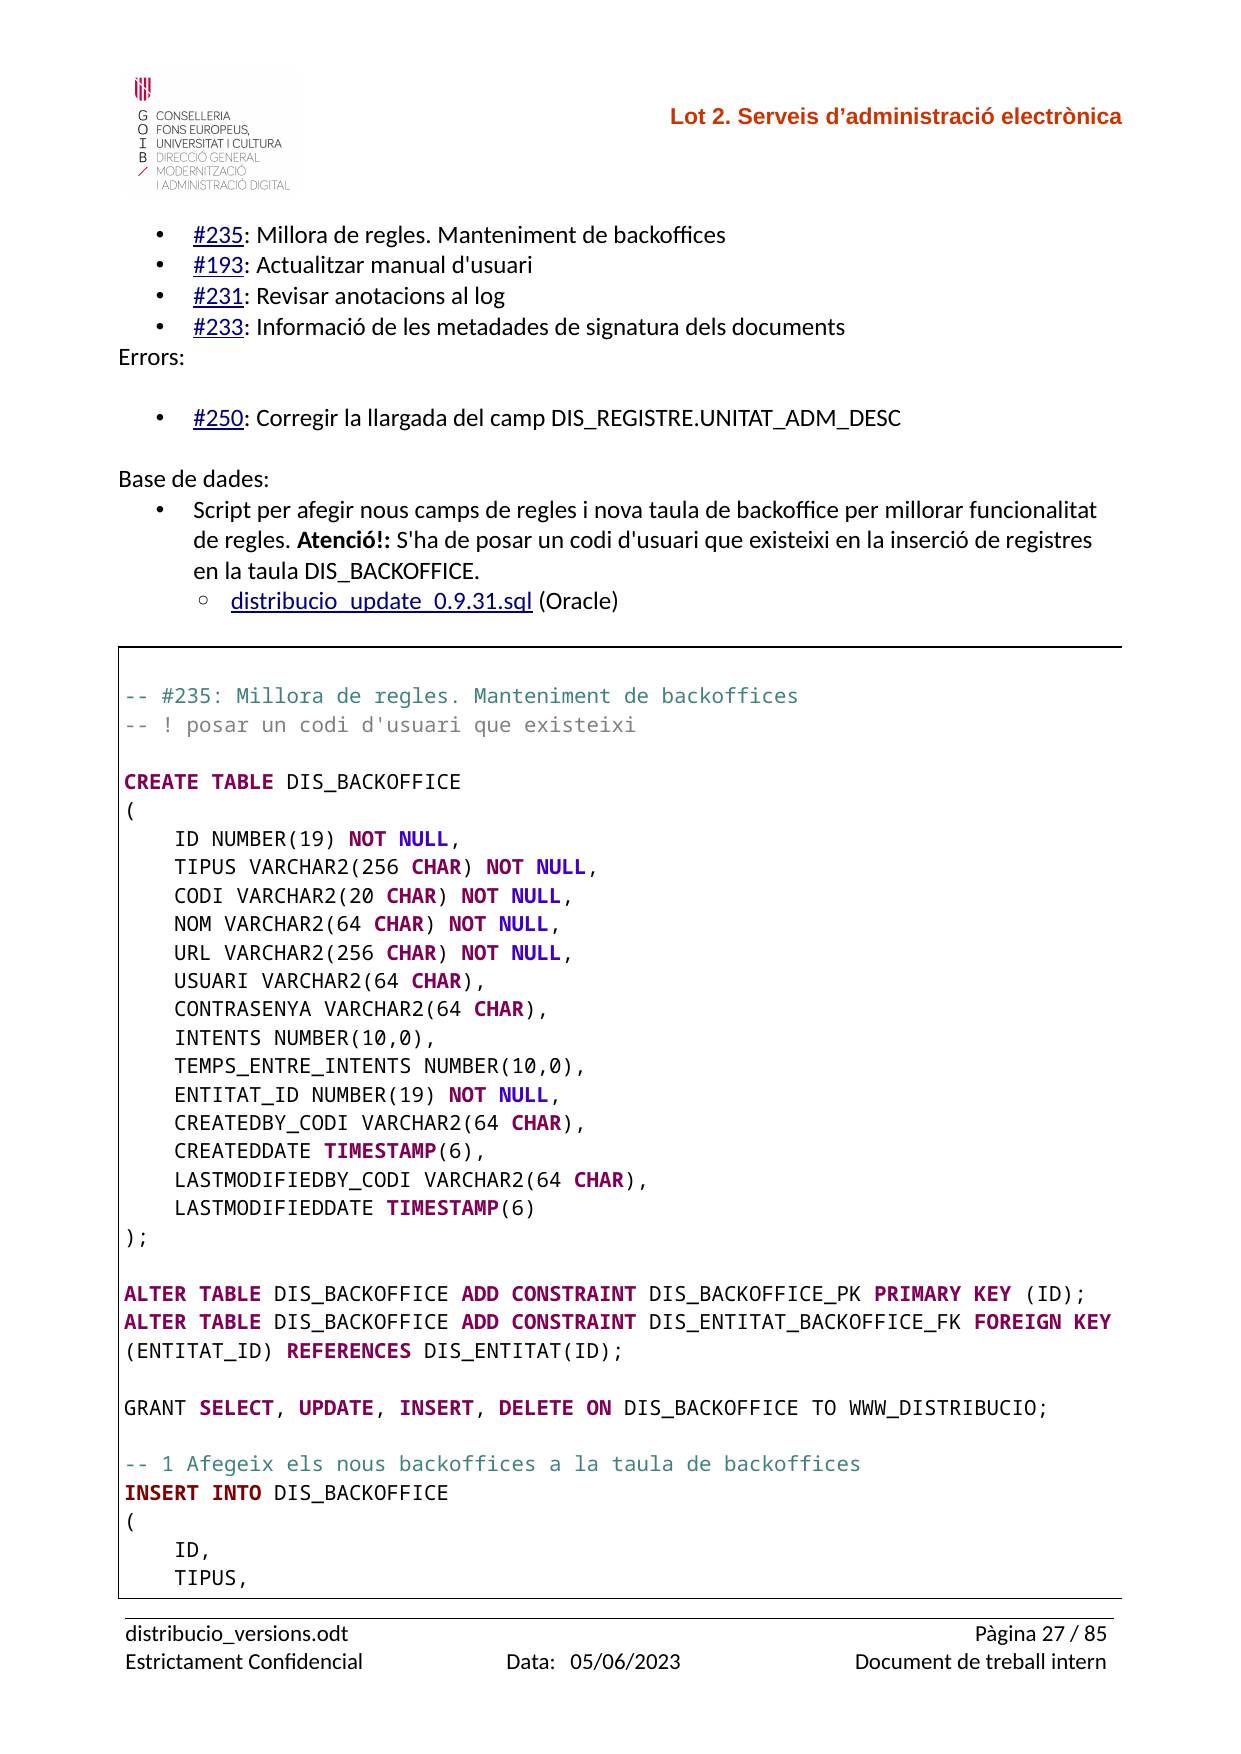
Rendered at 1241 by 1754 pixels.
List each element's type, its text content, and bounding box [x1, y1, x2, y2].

table_header -- #235: Millora de regles. Manteniment de backoffices -- ! posar un codi d'usuari que existeixi CREATE TABLE DIS_BACKOFFICE ( ID NUMBER(19) NOT NULL, TIPUS VARCHAR2(256 CHAR) NOT NULL, CODI VARCHAR2(20 CHAR) NOT NULL, NOM VARCHAR2(64 CHAR) NOT NULL, URL VARCHAR2(256 CHAR) NOT NULL, USUARI VARCHAR2(64 CHAR), CONTRASENYA VARCHAR2(64 CHAR), INTENTS NUMBER(10,0), TEMPS_ENTRE_INTENTS NUMBER(10,0), ENTITAT_ID NUMBER(19) NOT NULL, CREATEDBY_CODI VARCHAR2(64 CHAR), CREATEDDATE TIMESTAMP(6), LASTMODIFIEDBY_CODI VARCHAR2(64 CHAR), LASTMODIFIEDDATE TIMESTAMP(6) ); ALTER TABLE DIS_BACKOFFICE ADD CONSTRAINT DIS_BACKOFFICE_PK PRIMARY KEY (ID); ALTER TABLE DIS_BACKOFFICE ADD CONSTRAINT DIS_ENTITAT_BACKOFFICE_FK FOREIGN KEY (ENTITAT_ID) REFERENCES DIS_ENTITAT(ID); GRANT SELECT, UPDATE, INSERT, DELETE ON DIS_BACKOFFICE TO WWW_DISTRIBUCIO; -- 1 Afegeix els nous backoffices a la taula de backoffices INSERT INTO DIS_BACKOFFICE ( ID, TIPUS, [119, 648, 1122, 1597]
list #250: Corregir la llargada del camp DIS_REGISTRE.UNITAT_ADM_DESC [156, 402, 1122, 433]
text Errors: [118, 341, 1122, 372]
list distribucio_update_0.9.31.sql (Oracle) [193, 585, 1122, 616]
list Script per afegir nous camps de regles i nova taula de backoffice per millorar funcionalitat de regles. Atenció!: S'ha de posar un codi d'usuari que existeixi en la inserció de registres en la taula DIS_BACKOFFICE. [156, 494, 1122, 585]
list #231: Revisar anotacions al log [156, 280, 1122, 311]
list #233: Informació de les metadades de signatura dels documents [156, 311, 1122, 341]
list #193: Actualitzar manual d'usuari [156, 250, 1122, 280]
picture [126, 70, 299, 197]
list #235: Millora de regles. Manteniment de backoffices [156, 219, 1122, 250]
text Base de dades: [118, 463, 1122, 494]
